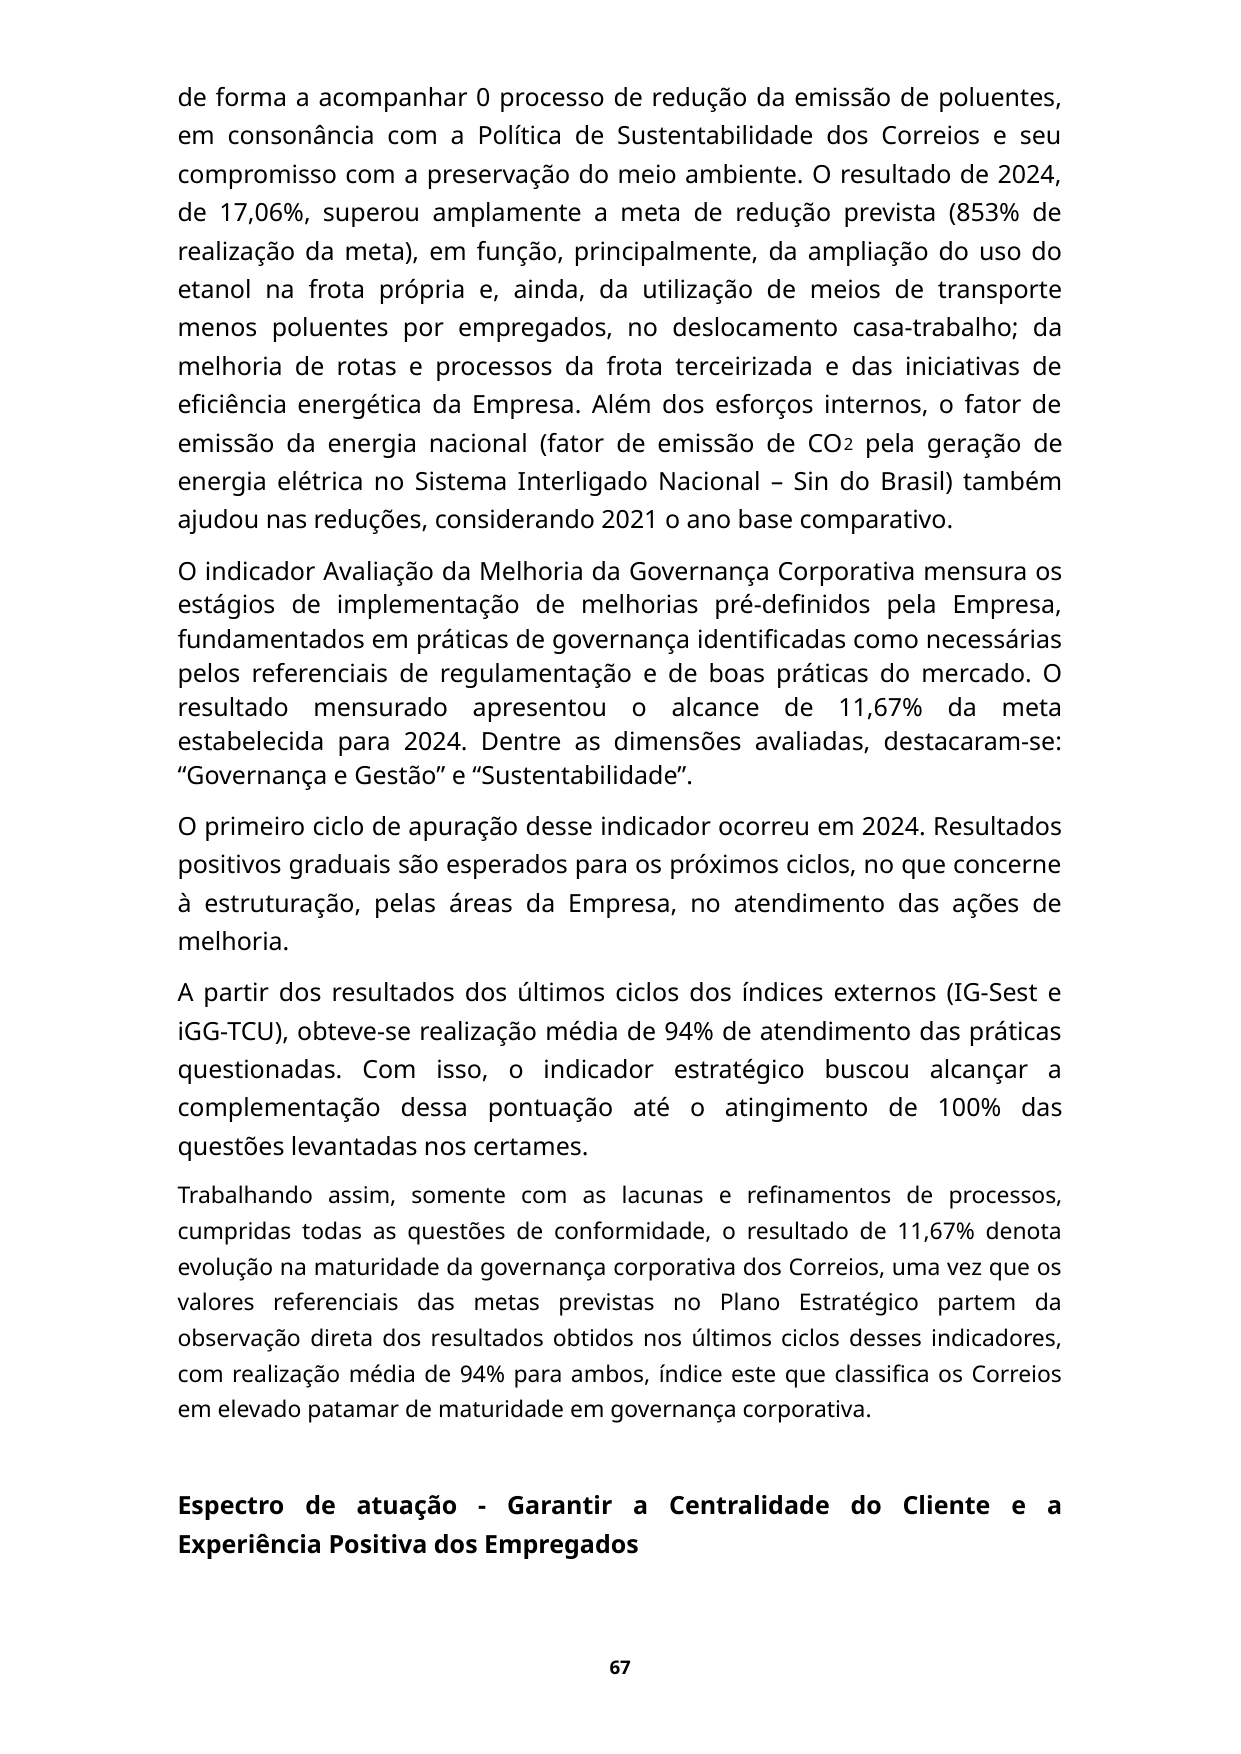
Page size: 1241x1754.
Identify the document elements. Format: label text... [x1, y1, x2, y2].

text de forma a acompanhar 0 processo de redução da emissão de poluentes, em consonância com a Política de Sustentabilidade dos Correios e seu compromisso com a preservação do meio ambiente. O resultado de 2024, de 17,06%, superou amplamente a meta de redução prevista (853% de realização da meta), em função, principalmente, da ampliação do uso do etanol na frota própria e, ainda, da utilização de meios de transporte menos poluentes por empregados, no deslocamento casa-trabalho; da melhoria de rotas e processos da frota terceirizada e das iniciativas de eficiência energética da Empresa. Além dos esforços internos, o fator de emissão da energia nacional (fator de emissão de CO2 pela geração de energia elétrica no Sistema Interligado Nacional – Sin do Brasil) também ajudou nas reduções, considerando 2021 o ano base comparativo. [177, 75, 1063, 536]
text Trabalhando assim, somente com as lacunas e refinamentos de processos, cumpridas todas as questões de conformidade, o resultado de 11,67% denota evolução na maturidade da governança corporativa dos Correios, uma vez que os valores referenciais das metas previstas no Plano Estratégico partem da observação direta dos resultados obtidos nos últimos ciclos desses indicadores, com realização média de 94% para ambos, índice este que classifica os Correios em elevado patamar de maturidade em governança corporativa. [177, 1175, 1063, 1424]
text A partir dos resultados dos últimos ciclos dos índices externos (IG-Sest e iGG-TCU), obteve-se realização média de 94% de atendimento das práticas questionadas. Com isso, o indicador estratégico buscou alcançar a complementação dessa pontuação até o atingimento de 100% das questões levantadas nos certames. [177, 970, 1063, 1162]
text O primeiro ciclo de apuração desse indicador ocorreu em 2024. Resultados positivos graduais são esperados para os próximos ciclos, no que concerne à estruturação, pelas áreas da Empresa, no atendimento das ações de melhoria. [177, 804, 1063, 958]
text O indicador Avaliação da Melhoria da Governança Corporativa mensura os estágios de implementação de melhorias pré-definidos pela Empresa, fundamentados em práticas de governança identificadas como necessárias pelos referenciais de regulamentação e de boas práticas do mercado. O resultado mensurado apresentou o alcance de 11,67% da meta estabelecida para 2024. Dentre as dimensões avaliadas, destacaram-se: “Governança e Gestão” e “Sustentabilidade”. [177, 549, 1063, 792]
text Espectro de atuação - Garantir a Centralidade do Cliente e a Experiência Positiva dos Empregados [177, 1483, 1063, 1560]
